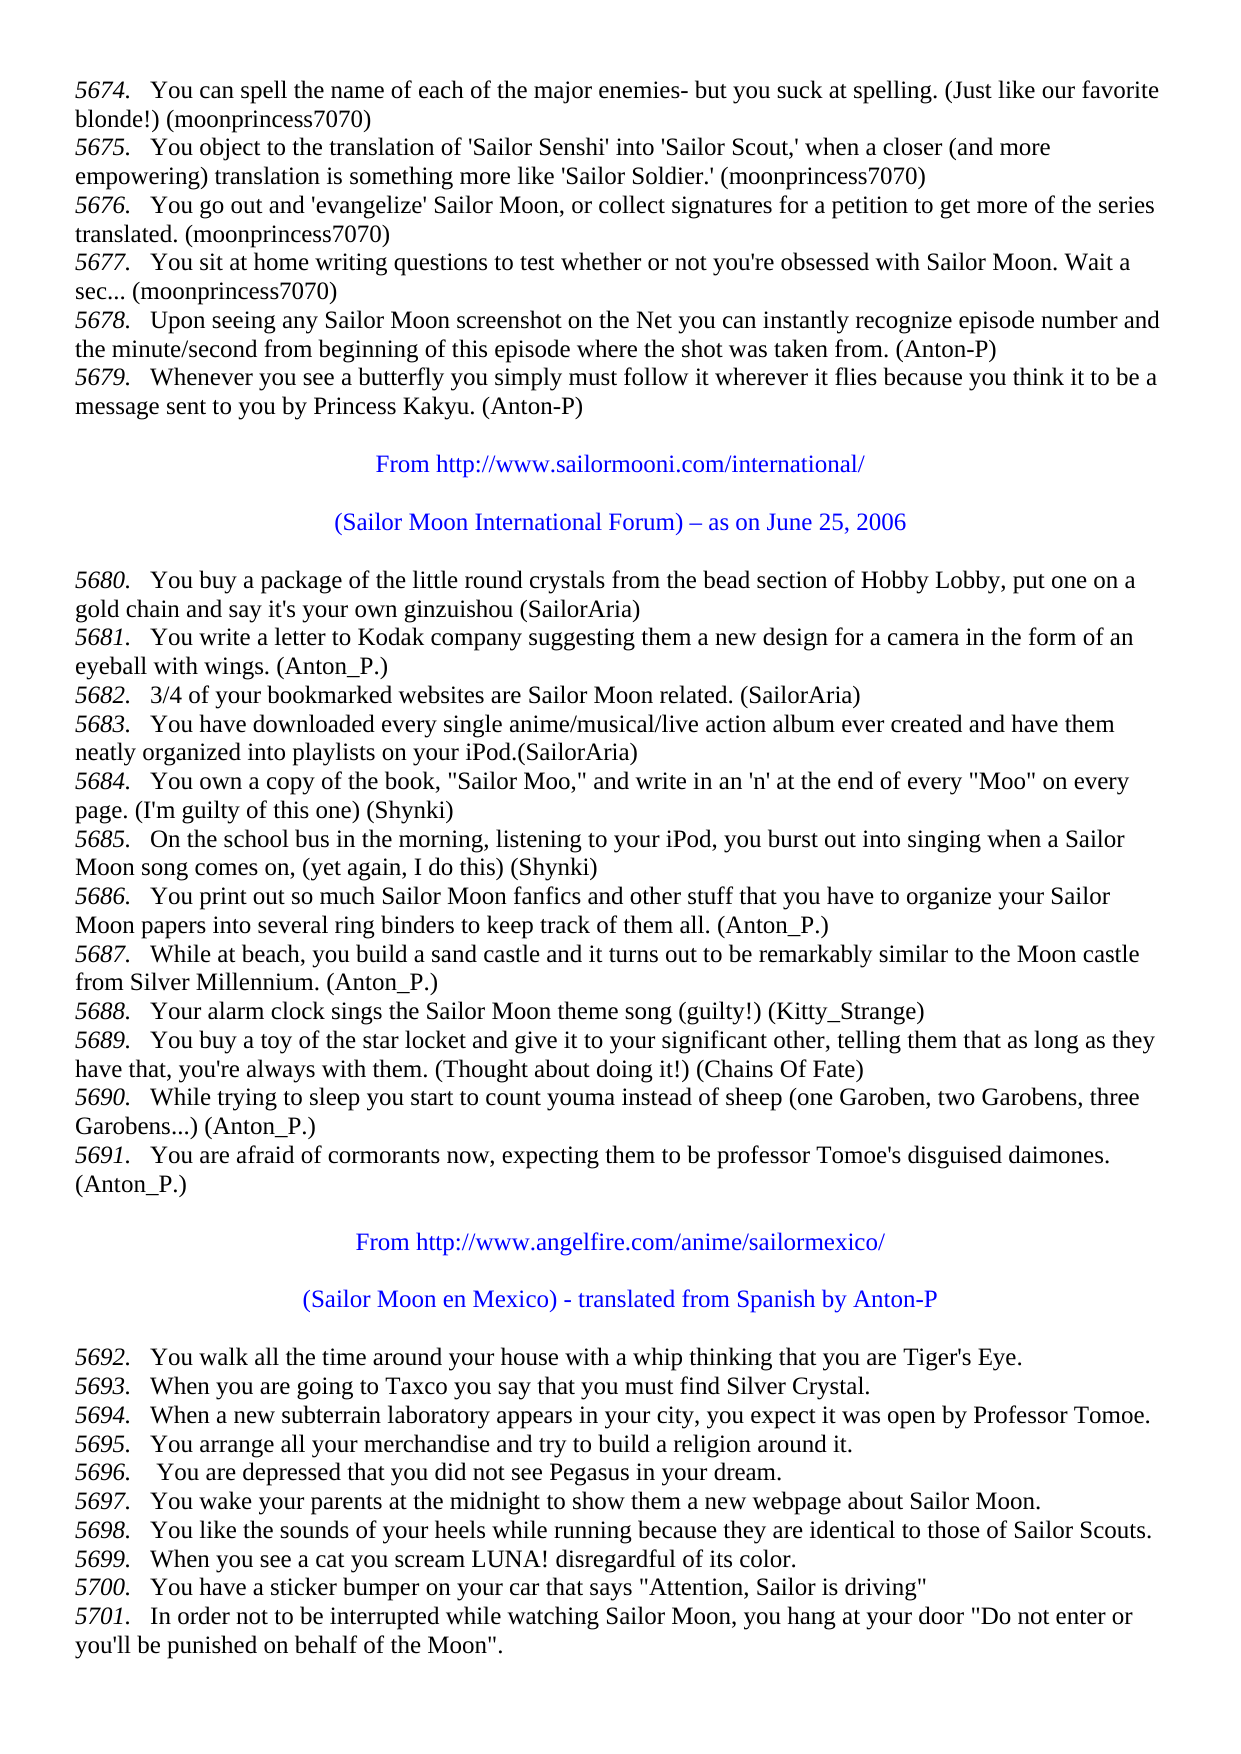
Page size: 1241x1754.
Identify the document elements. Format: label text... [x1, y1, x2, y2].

list You are afraid of cormorants now, expecting them to be professor Tomoe's disguised daimones. (Anton_P.) [75, 1140, 1165, 1197]
list You object to the translation of 'Sailor Senshi' into 'Sailor Scout,' when a closer (and more empowering) translation is something more like 'Sailor Soldier.' (moonprincess7070) [75, 132, 1165, 190]
list You have downloaded every single anime/musical/live action album ever created and have them neatly organized into playlists on your iPod.(SailorAria) [75, 709, 1165, 766]
list You have a sticker bumper on your car that says "Attention, Sailor is driving" [75, 1572, 1165, 1601]
text (Sailor Moon en Mexico) - translated from Spanish by Anton-P [75, 1284, 1165, 1313]
list You wake your parents at the midnight to show them a new webpage about Sailor Moon. [75, 1486, 1165, 1515]
list You own a copy of the book, "Sailor Moo," and write in an 'n' at the end of every "Moo" on every page. (I'm guilty of this one) (Shynki) [75, 766, 1165, 824]
list When you are going to Taxco you say that you must find Silver Crystal. [75, 1371, 1165, 1400]
list When you see a cat you scream LUNA! disregardful of its color. [75, 1544, 1165, 1572]
list You buy a toy of the star locket and give it to your significant other, telling them that as long as they have that, you're always with them. (Thought about doing it!) (Chains Of Fate) [75, 1025, 1165, 1082]
list While trying to sleep you start to count youma instead of sheep (one Garoben, two Garobens, three Garobens...) (Anton_P.) [75, 1082, 1165, 1140]
list In order not to be interrupted while watching Sailor Moon, you hang at your door "Do not enter or you'll be punished on behalf of the Moon". [75, 1601, 1165, 1659]
list While at beach, you build a sand castle and it turns out to be remarkably similar to the Moon castle from Silver Millennium. (Anton_P.) [75, 939, 1165, 996]
list You go out and 'evangelize' Sailor Moon, or collect signatures for a petition to get more of the series translated. (moonprincess7070) [75, 190, 1165, 247]
list You arrange all your merchandise and try to build a religion around it. [75, 1429, 1165, 1457]
list You buy a package of the little round crystals from the bead section of Hobby Lobby, put one on a gold chain and say it's your own ginzuishou (SailorAria) [75, 565, 1165, 622]
list You write a letter to Kodak company suggesting them a new design for a camera in the form of an eyeball with wings. (Anton_P.) [75, 622, 1165, 680]
list Upon seeing any Sailor Moon screenshot on the Net you can instantly recognize episode number and the minute/second from beginning of this episode where the shot was taken from. (Anton-P) [75, 305, 1165, 362]
list You print out so much Sailor Moon fanfics and other stuff that you have to organize your Sailor Moon papers into several ring binders to keep track of them all. (Anton_P.) [75, 881, 1165, 939]
list Whenever you see a butterfly you simply must follow it wherever it flies because you think it to be a message sent to you by Princess Kakyu. (Anton-P) [75, 362, 1165, 420]
list You walk all the time around your house with a whip thinking that you are Tiger's Eye. [75, 1342, 1165, 1371]
list Your alarm clock sings the Sailor Moon theme song (guilty!) (Kitty_Strange) [75, 996, 1165, 1025]
text From http://www.sailormooni.com/international/ [75, 449, 1165, 478]
list You are depressed that you did not see Pegasus in your dream. [75, 1457, 1165, 1486]
list You sit at home writing questions to test whether or not you're obsessed with Sailor Moon. Wait a sec... (moonprincess7070) [75, 247, 1165, 305]
list On the school bus in the morning, listening to your iPod, you burst out into singing when a Sailor Moon song comes on, (yet again, I do this) (Shynki) [75, 824, 1165, 881]
list When a new subterrain laboratory appears in your city, you expect it was open by Professor Tomoe. [75, 1400, 1165, 1429]
text From http://www.angelfire.com/anime/sailormexico/ [75, 1227, 1165, 1255]
list You can spell the name of each of the major enemies- but you suck at spelling. (Just like our favorite blonde!) (moonprincess7070) [75, 75, 1165, 132]
text (Sailor Moon International Forum) – as on June 25, 2006 [75, 507, 1165, 536]
list 3/4 of your bookmarked websites are Sailor Moon related. (SailorAria) [75, 680, 1165, 709]
list You like the sounds of your heels while running because they are identical to those of Sailor Scouts. [75, 1515, 1165, 1544]
